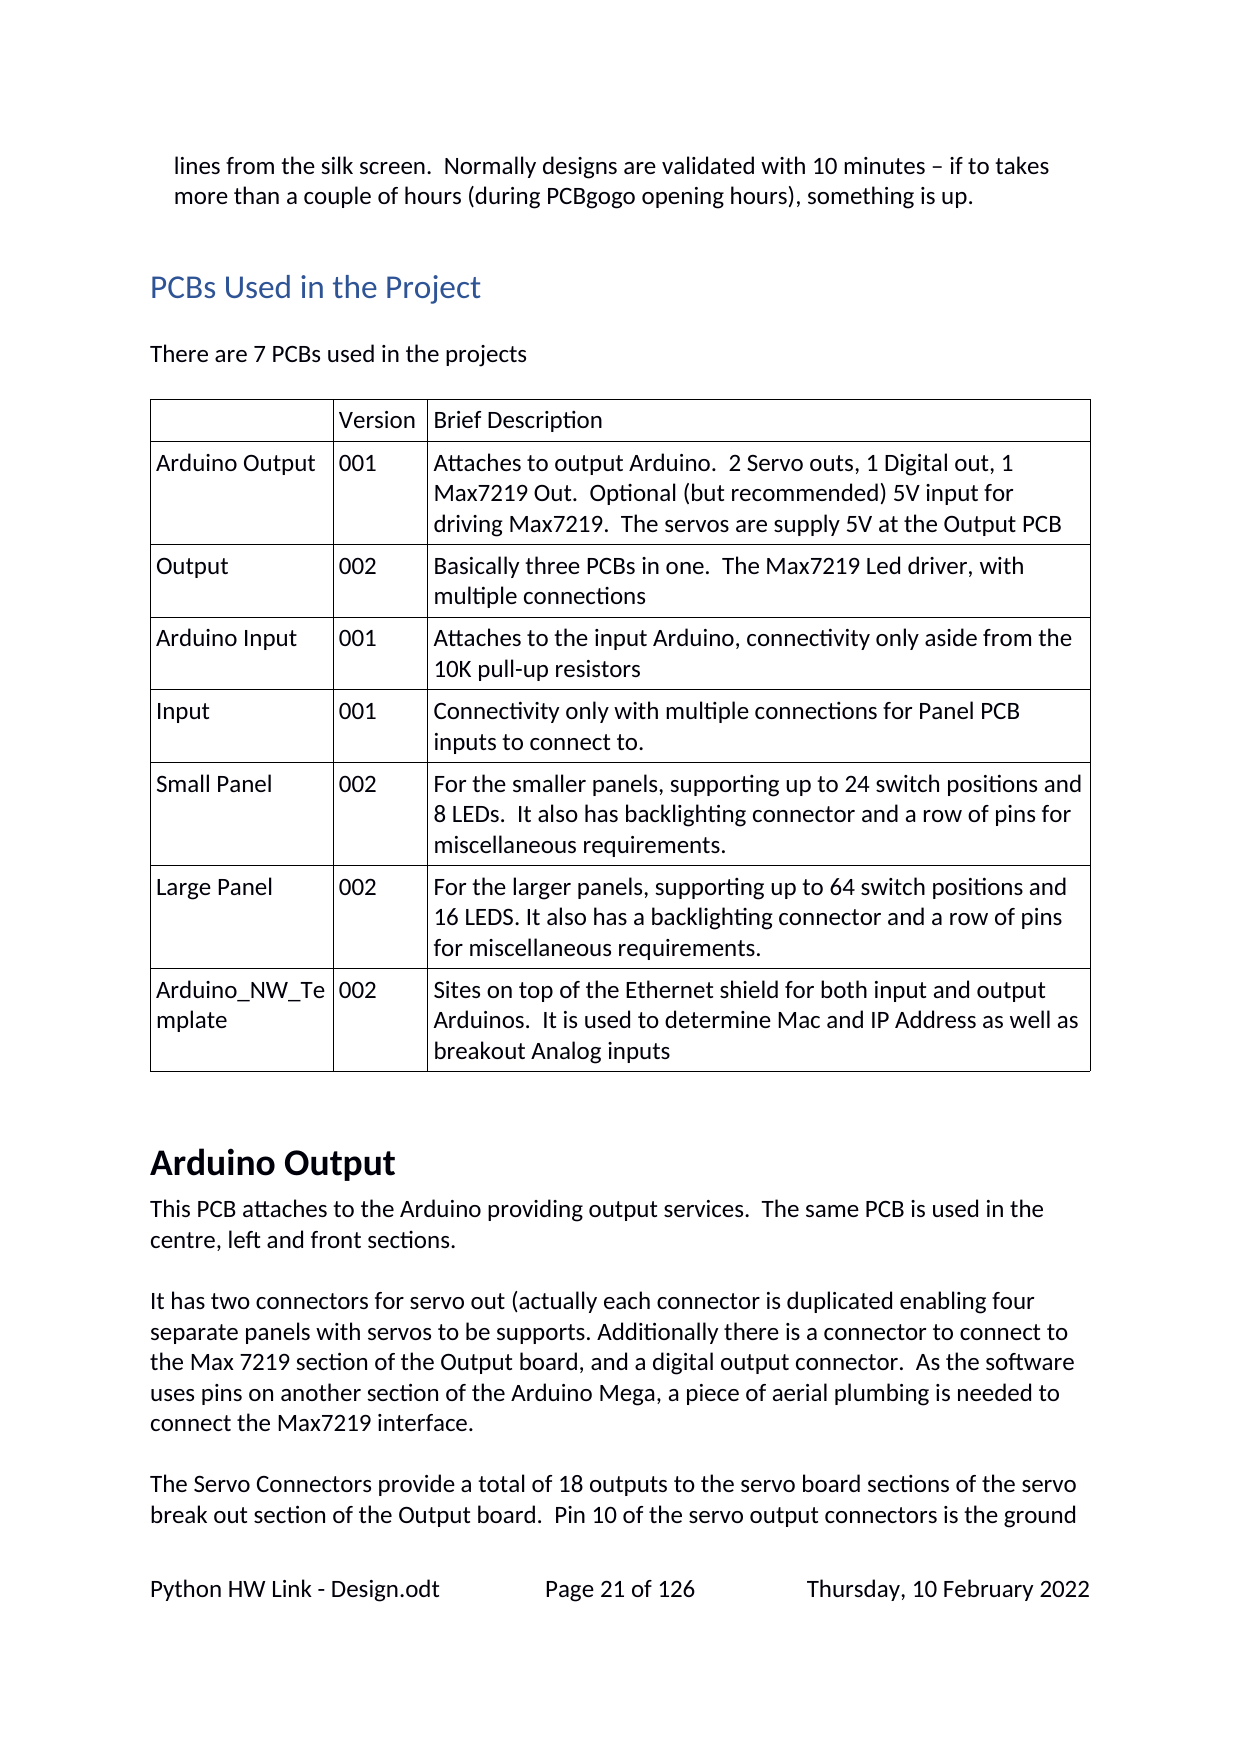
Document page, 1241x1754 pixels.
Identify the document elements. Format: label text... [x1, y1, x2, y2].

text This PCB attaches to the Arduino providing output services. The same PCB is used in the centre, left and front sections. [150, 1193, 1090, 1254]
table_cell 002 [334, 866, 427, 968]
table_header Brief Description [428, 400, 1090, 441]
table_cell 001 [334, 442, 427, 544]
table_cell 001 [334, 618, 427, 689]
table_cell Attaches to output Arduino. 2 Servo outs, 1 Digital out, 1 Max7219 Out. Optional (but recommended) 5V input for driving Max7219. The servos are supply 5V at the Output PCB [428, 442, 1090, 544]
table_cell Output [151, 545, 333, 617]
table_cell 001 [334, 690, 427, 762]
text It has two connectors for servo out (actually each connector is duplicated enabling four separate panels with servos to be supports. Additionally there is a connector to connect to the Max 7219 section of the Output board, and a digital output connector. As the software uses pins on another section of the Arduino Mega, a piece of aerial plumbing is needed to connect the Max7219 interface. [150, 1285, 1090, 1438]
table_cell Basically three PCBs in one. The Max7219 Led driver, with multiple connections [428, 545, 1090, 617]
table_cell Sites on top of the Ethernet shield for both input and output Arduinos. It is used to determine Mac and IP Address as well as breakout Analog inputs [428, 969, 1090, 1071]
subtitle Arduino Output [150, 1139, 1090, 1185]
table_cell 002 [334, 763, 427, 865]
table_cell Attaches to the input Arduino, connectivity only aside from the 10K pull-up resistors [428, 618, 1090, 689]
text There are 7 PCBs used in the projects [150, 338, 1090, 368]
table_cell Small Panel [151, 763, 333, 865]
table_cell Input [151, 690, 333, 762]
subtitle PCBs Used in the Project [150, 267, 1090, 307]
table_cell 002 [334, 969, 427, 1071]
table_cell For the larger panels, supporting up to 64 switch positions and 16 LEDS. It also has a backlighting connector and a row of pins for miscellaneous requirements. [428, 866, 1090, 968]
table_cell Connectivity only with multiple connections for Panel PCB inputs to connect to. [428, 690, 1090, 762]
table_cell For the smaller panels, supporting up to 24 switch positions and 8 LEDs. It also has backlighting connector and a row of pins for miscellaneous requirements. [428, 763, 1090, 865]
text The Servo Connectors provide a total of 18 outputs to the servo board sections of the servo break out section of the Output board. Pin 10 of the servo output connectors is the ground [150, 1468, 1090, 1529]
table_header [151, 400, 333, 441]
list lines from the silk screen. Normally designs are validated with 10 minutes – if to takes more than a couple of hours (during PCBgogo opening hours), something is up. [150, 150, 1090, 211]
table_cell 002 [334, 545, 427, 617]
table_cell Arduino Input [151, 618, 333, 689]
table_header Version [334, 400, 427, 441]
table_cell Large Panel [151, 866, 333, 968]
table_cell Arduino Output [151, 442, 333, 544]
table_cell Arduino_NW_Template [151, 969, 333, 1071]
